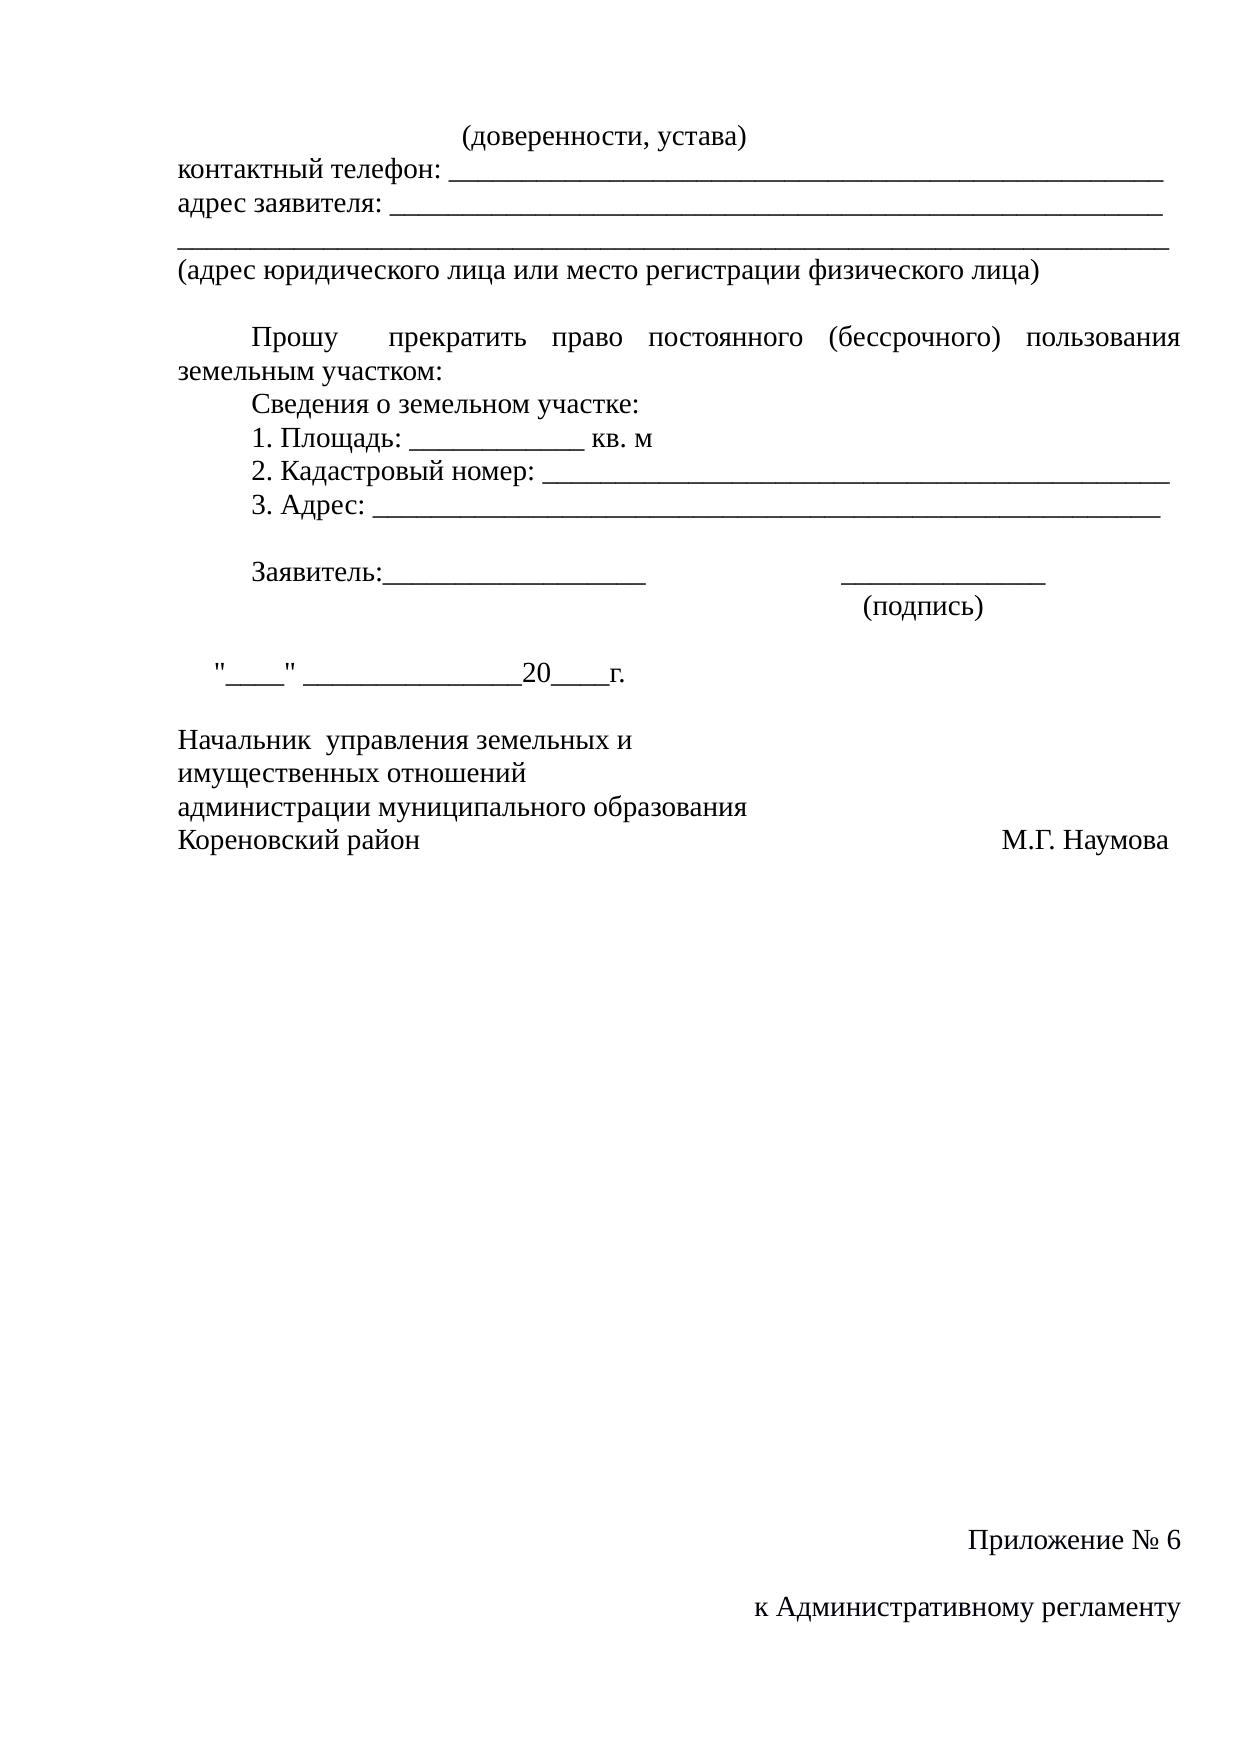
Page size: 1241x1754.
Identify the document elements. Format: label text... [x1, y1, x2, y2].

text Кореновский район М.Г. Наумова [177, 822, 1181, 856]
text "____" _______________20____г. [177, 655, 1181, 688]
text Начальник управления земельных и [177, 722, 1181, 755]
text к Административному регламенту [177, 1589, 1181, 1623]
text адрес заявителя: _____________________________________________________ [177, 185, 1181, 219]
text имущественных отношений [177, 755, 1181, 789]
text [78, 420, 116, 453]
text Приложение № 6 [177, 1522, 1181, 1556]
text (подпись) [177, 588, 1181, 621]
text Прошу прекратить право постоянного (бессрочного) пользования земельным участком: [177, 319, 1181, 386]
text [78, 487, 116, 524]
text контактный телефон: _________________________________________________ [177, 152, 1181, 185]
text Заявитель:__________________ ______________ [177, 554, 1181, 588]
text администрации муниципального образования [177, 789, 1181, 822]
text 2. Кадастровый номер: ___________________________________________ [177, 453, 1181, 487]
text 1. Площадь: ____________ кв. м [177, 420, 1181, 453]
text (доверенности, устава) [177, 118, 1181, 152]
text ____________________________________________________________________ [177, 219, 1181, 252]
text (адрес юридического лица или место регистрации физического лица) [177, 252, 1181, 286]
text 3. Адрес: ______________________________________________________ [177, 487, 1181, 521]
text Сведения о земельном участке: [177, 386, 1181, 420]
